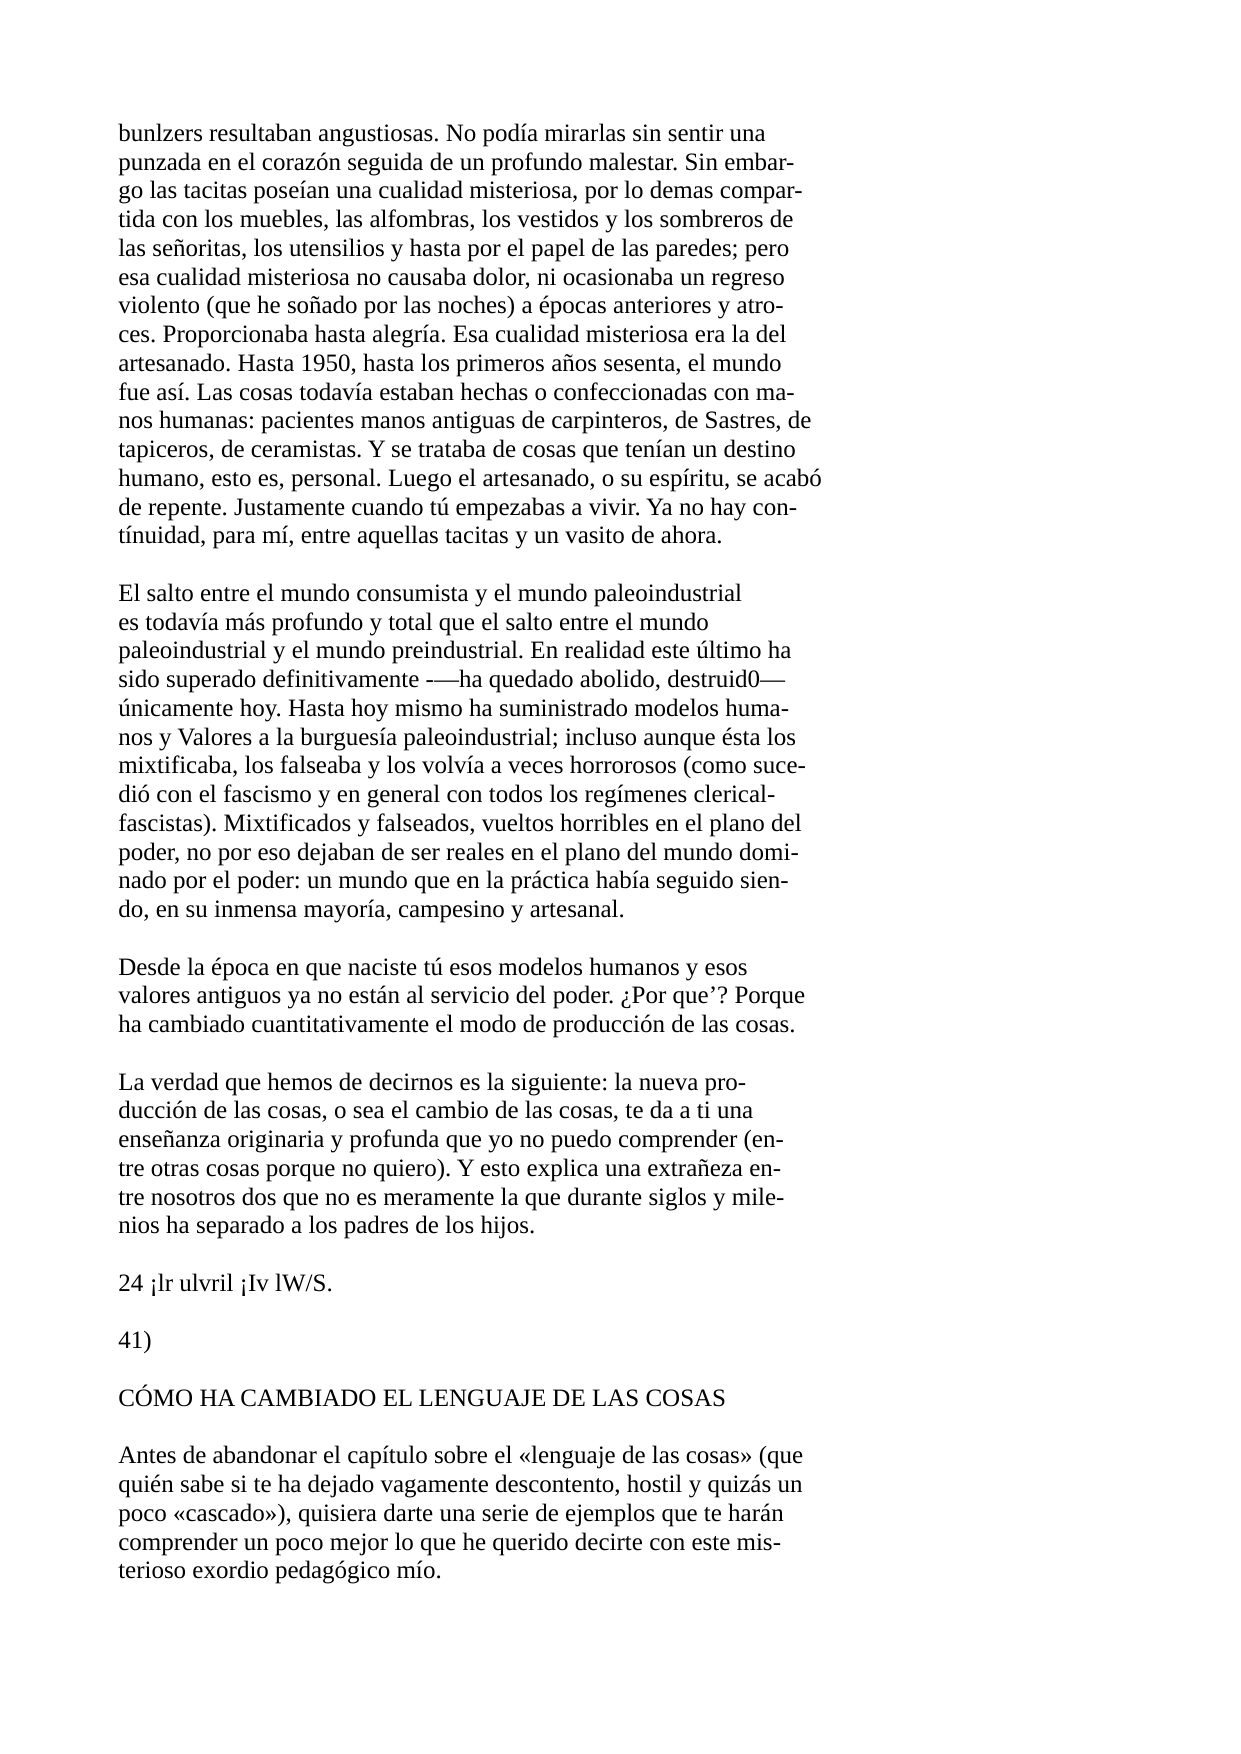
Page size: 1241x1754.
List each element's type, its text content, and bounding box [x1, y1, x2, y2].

text dió con el fascismo y en general con todos los regímenes clerical- [118, 779, 1122, 808]
text bunlzers resultaban angustiosas. No podía mirarlas sin sentir una [118, 118, 1122, 147]
text CÓMO HA CAMBIADO EL LENGUAJE DE LAS COSAS [118, 1383, 1122, 1412]
text tre otras cosas porque no quiero). Y esto explica una extrañeza en- [118, 1153, 1122, 1182]
text comprender un poco mejor lo que he querido decirte con este mis- [118, 1527, 1122, 1556]
text La verdad que hemos de decirnos es la siguiente: la nueva pro- [118, 1067, 1122, 1096]
text nos y Valores a la burguesía paleoindustrial; incluso aunque ésta los [118, 722, 1122, 751]
text Antes de abandonar el capítulo sobre el «lenguaje de las cosas» (que [118, 1441, 1122, 1469]
text quién sabe si te ha dejado vagamente descontento, hostil y quizás un [118, 1469, 1122, 1498]
text esa cualidad misteriosa no causaba dolor, ni ocasionaba un regreso [118, 262, 1122, 291]
text ha cambiado cuantitativamente el modo de producción de las cosas. [118, 1009, 1122, 1038]
text mixtificaba, los falseaba y los volvía a veces horrorosos (como suce- [118, 751, 1122, 779]
text nado por el poder: un mundo que en la práctica había seguido sien- [118, 866, 1122, 894]
text las señoritas, los utensilios y hasta por el papel de las paredes; pero [118, 233, 1122, 262]
text 41) [118, 1326, 1122, 1354]
text artesanado. Hasta 1950, hasta los primeros años sesenta, el mundo [118, 348, 1122, 377]
text do, en su inmensa mayoría, campesino y artesanal. [118, 894, 1122, 923]
text nos humanas: pacientes manos antiguas de carpinteros, de Sastres, de [118, 406, 1122, 434]
text ducción de las cosas, o sea el cambio de las cosas, te da a ti una [118, 1096, 1122, 1124]
text valores antiguos ya no están al servicio del poder. ¿Por que’? Porque [118, 981, 1122, 1009]
text go las tacitas poseían una cualidad misteriosa, por lo demas compar- [118, 176, 1122, 204]
text fascistas). Mixtificados y falseados, vueltos horribles en el plano del [118, 808, 1122, 837]
text enseñanza originaria y profunda que yo no puedo comprender (en- [118, 1124, 1122, 1153]
text 24 ¡lr ulvril ¡Iv lW/S. [118, 1268, 1122, 1297]
text tida con los muebles, las alfombras, los vestidos y los sombreros de [118, 204, 1122, 233]
text fue así. Las cosas todavía estaban hechas o confeccionadas con ma- [118, 377, 1122, 406]
text nios ha separado a los padres de los hijos. [118, 1211, 1122, 1239]
text El salto entre el mundo consumista y el mundo paleoindustrial [118, 578, 1122, 607]
text es todavía más profundo y total que el salto entre el mundo [118, 607, 1122, 636]
text sido superado definitivamente -—ha quedado abolido, destruid0— [118, 664, 1122, 693]
text punzada en el corazón seguida de un profundo malestar. Sin embar- [118, 147, 1122, 176]
text únicamente hoy. Hasta hoy mismo ha suministrado modelos huma- [118, 693, 1122, 722]
text poder, no por eso dejaban de ser reales en el plano del mundo domi- [118, 837, 1122, 866]
text terioso exordio pedagógico mío. [118, 1556, 1122, 1584]
text humano, esto es, personal. Luego el artesanado, o su espíritu, se acabó [118, 463, 1122, 492]
text tre nosotros dos que no es meramente la que durante siglos y mile- [118, 1182, 1122, 1211]
text tapiceros, de ceramistas. Y se trataba de cosas que tenían un destino [118, 434, 1122, 463]
text ces. Proporcionaba hasta alegría. Esa cualidad misteriosa era la del [118, 319, 1122, 348]
text tínuidad, para mí, entre aquellas tacitas y un vasito de ahora. [118, 521, 1122, 549]
text Desde la época en que naciste tú esos modelos humanos y esos [118, 952, 1122, 981]
text poco «cascado»), quisiera darte una serie de ejemplos que te harán [118, 1498, 1122, 1527]
text de repente. Justamente cuando tú empezabas a vivir. Ya no hay con- [118, 492, 1122, 521]
text violento (que he soñado por las noches) a épocas anteriores y atro- [118, 291, 1122, 319]
text paleoindustrial y el mundo preindustrial. En realidad este último ha [118, 636, 1122, 664]
